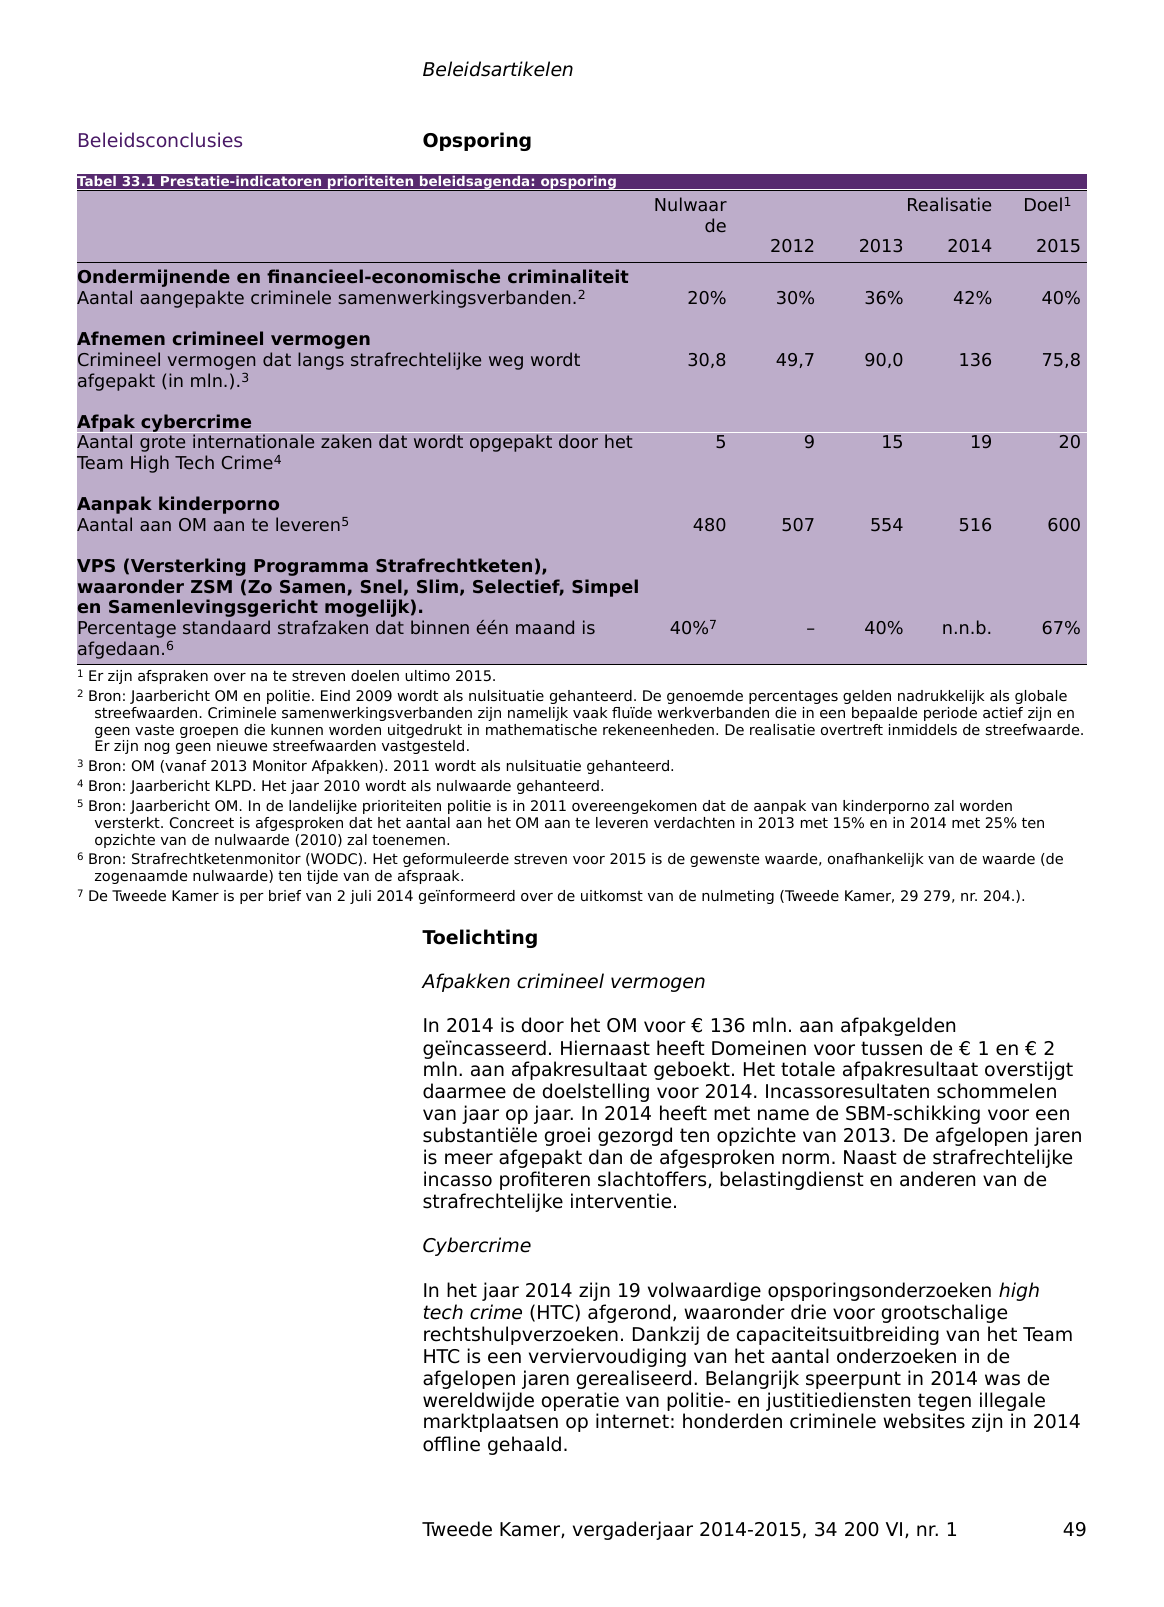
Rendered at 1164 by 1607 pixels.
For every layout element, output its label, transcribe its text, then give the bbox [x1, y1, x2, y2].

table_cell [732, 556, 821, 618]
table_cell [998, 536, 1087, 556]
table_cell [909, 556, 998, 618]
table_cell Afpak cybercrime [77, 412, 644, 432]
text In 2014 is door het OM voor € 136 mln. aan afpakgelden geïncasseerd. Hiernaast heeft Domeinen voor tussen de € 1 en € 2 mln. aan afpakresultaat geboekt. Het totale afpakresultaat overstijgt daarmee de doelstelling voor 2014. Incassoresultaten schommelen van jaar op jaar. In 2014 heeft met name de SBM-schikking voor een substantiële groei gezorgd ten opzichte van 2013. De afgelopen jaren is meer afgepakt dan de afgesproken norm. Naast de strafrechtelijke incasso profiteren slachtoffers, belastingdienst en anderen van de strafrechtelijke interventie. [422, 1015, 1087, 1213]
table_cell Percentage standaard strafzaken dat binnen één maand is afgedaan.6 [77, 618, 644, 664]
table_header Tabel 33.1 Prestatie-indicatoren prioriteiten beleidsagenda: opsporing [77, 174, 1087, 189]
table_cell [821, 474, 909, 494]
table_cell [732, 536, 821, 556]
table_cell [998, 412, 1087, 432]
table_cell 40% [821, 618, 909, 664]
table_cell [998, 309, 1087, 329]
table_cell [909, 329, 998, 350]
table_cell [644, 536, 732, 556]
table_cell 5 [644, 433, 732, 474]
table_cell 2014 [909, 236, 998, 262]
subtitle Opsporing [422, 130, 1087, 152]
table_cell 36% [821, 288, 909, 309]
text In het jaar 2014 zijn 19 volwaardige opsporingsonderzoeken high tech crime (HTC) afgerond, waaronder drie voor grootschalige rechtshulpverzoeken. Dankzij de capaciteitsuitbreiding van het Team HTC is een verviervoudiging van het aantal onderzoeken in de afgelopen jaren gerealiseerd. Belangrijk speerpunt in 2014 was de wereldwijde operatie van politie- en justitiediensten tegen illegale marktplaatsen op internet: honderden criminele websites zijn in 2014 offline gehaald. [422, 1279, 1087, 1455]
table_cell n.n.b. [909, 618, 998, 664]
table_cell [909, 263, 998, 288]
table_cell [998, 391, 1087, 412]
table_cell 2015 [998, 236, 1087, 262]
table_cell [644, 556, 732, 618]
table_cell [732, 412, 821, 432]
table_cell 2012 [732, 236, 821, 262]
table_cell Realisatie [732, 191, 998, 236]
table_cell Aantal grote internationale zaken dat wordt opgepakt door het Team High Tech Crime4 [77, 433, 644, 474]
table_cell 136 [909, 350, 998, 391]
table_cell 75,8 [998, 350, 1087, 391]
table_cell [732, 309, 821, 329]
table_cell [77, 391, 644, 412]
table_cell Afnemen crimineel vermogen [77, 329, 644, 350]
table_cell [644, 236, 732, 262]
table_cell [644, 474, 732, 494]
table_cell [732, 494, 821, 515]
table_cell 90,0 [821, 350, 909, 391]
table_cell – [732, 618, 821, 664]
text Beleidsconclusies [77, 130, 399, 152]
table_cell [821, 263, 909, 288]
table_cell [821, 494, 909, 515]
table_cell 15 [821, 433, 909, 474]
table_cell 9 [732, 433, 821, 474]
table_cell 67% [998, 618, 1087, 664]
table_cell [77, 309, 644, 329]
table_cell [909, 494, 998, 515]
table_cell [821, 412, 909, 432]
table_cell [998, 474, 1087, 494]
table_cell [644, 263, 732, 288]
table_cell Aantal aan OM aan te leveren5 [77, 515, 644, 536]
table_cell 507 [732, 515, 821, 536]
table_cell VPS (Versterking Programma Strafrechtketen), waaronder ZSM (Zo Samen, Snel, Slim, Selectief, Simpel en Samenlevingsgericht mogelijk). [77, 556, 644, 618]
table_cell [732, 391, 821, 412]
table_cell [909, 474, 998, 494]
table_cell [732, 263, 821, 288]
table_cell [998, 494, 1087, 515]
table_cell Crimineel vermogen dat langs strafrechtelijke weg wordt afgepakt (in mln.).3 [77, 350, 644, 391]
table_cell [821, 391, 909, 412]
table_cell 19 [909, 433, 998, 474]
table_cell [821, 329, 909, 350]
table_cell [644, 391, 732, 412]
table_cell [732, 329, 821, 350]
table_cell [821, 536, 909, 556]
table_cell [998, 556, 1087, 618]
table_cell 40% [998, 288, 1087, 309]
table_cell 600 [998, 515, 1087, 536]
table_cell [77, 191, 644, 236]
table_cell [909, 536, 998, 556]
table_cell [909, 412, 998, 432]
table_cell Doel1 [998, 191, 1087, 236]
table_cell [909, 391, 998, 412]
subtitle Afpakken crimineel vermogen [422, 971, 1087, 993]
table_cell 49,7 [732, 350, 821, 391]
table_cell [821, 309, 909, 329]
subtitle Toelichting [422, 927, 1087, 949]
table_cell 2013 [821, 236, 909, 262]
table_cell 1 Er zijn afspraken over na te streven doelen ultimo 2015. 2 Bron: Jaarbericht OM en politie. Eind 2009 wordt als nulsituatie gehanteerd. De genoemde percentages gelden nadrukkelijk als globale streefwaarden. Criminele samenwerkingsverbanden zijn namelijk vaak fluïde werkverbanden die in een bepaalde periode actief zijn en geen vaste groepen die kunnen worden uitgedrukt in mathematische rekeneenheden. De realisatie overtreft inmiddels de streefwaarde. Er zijn nog geen nieuwe streefwaarden vastgesteld. 3 Bron: OM (vanaf 2013 Monitor Afpakken). 2011 wordt als nulsituatie gehanteerd. 4 Bron: Jaarbericht KLPD. Het jaar 2010 wordt als nulwaarde gehanteerd. 5 Bron: Jaarbericht OM. In de landelijke prioriteiten politie is in 2011 overeengekomen dat de aanpak van kinderporno zal worden versterkt. Concreet is afgesproken dat het aantal aan het OM aan te leveren verdachten in 2013 met 15% en in 2014 met 25% ten opzichte van de nulwaarde (2010) zal toenemen. 6 Bron: Strafrechtketenmonitor (WODC). Het geformuleerde streven voor 2015 is de gewenste waarde, onafhankelijk van de waarde (de zogenaamde nulwaarde) ten tijde van de afspraak. 7 De Tweede Kamer is per brief van 2 juli 2014 geïnformeerd over de uitkomst van de nulmeting (Tweede Kamer, 29 279, nr. 204.). [77, 665, 1087, 905]
table_cell 40%7 [644, 618, 732, 664]
table_cell 554 [821, 515, 909, 536]
table_cell [909, 309, 998, 329]
table_cell [77, 474, 644, 494]
table_cell [644, 494, 732, 515]
table_cell Aanpak kinderporno [77, 494, 644, 515]
table_cell 30% [732, 288, 821, 309]
table_cell [998, 329, 1087, 350]
table_cell 42% [909, 288, 998, 309]
table_cell [998, 263, 1087, 288]
table_cell [644, 412, 732, 432]
subtitle [77, 152, 399, 160]
table_cell [644, 309, 732, 329]
table_cell [77, 536, 644, 556]
table_cell 516 [909, 515, 998, 536]
table_cell Aantal aangepakte criminele samenwerkingsverbanden.2 [77, 288, 644, 309]
table_cell 30,8 [644, 350, 732, 391]
table_cell [732, 474, 821, 494]
table_cell 480 [644, 515, 732, 536]
table_cell Nulwaarde [644, 191, 732, 236]
subtitle Cybercrime [422, 1235, 1087, 1257]
table_cell [644, 329, 732, 350]
table_cell Ondermijnende en financieel-economische criminaliteit [77, 263, 644, 288]
table_cell 20% [644, 288, 732, 309]
table_cell [821, 556, 909, 618]
table_cell [77, 236, 644, 262]
table_cell 20 [998, 433, 1087, 474]
